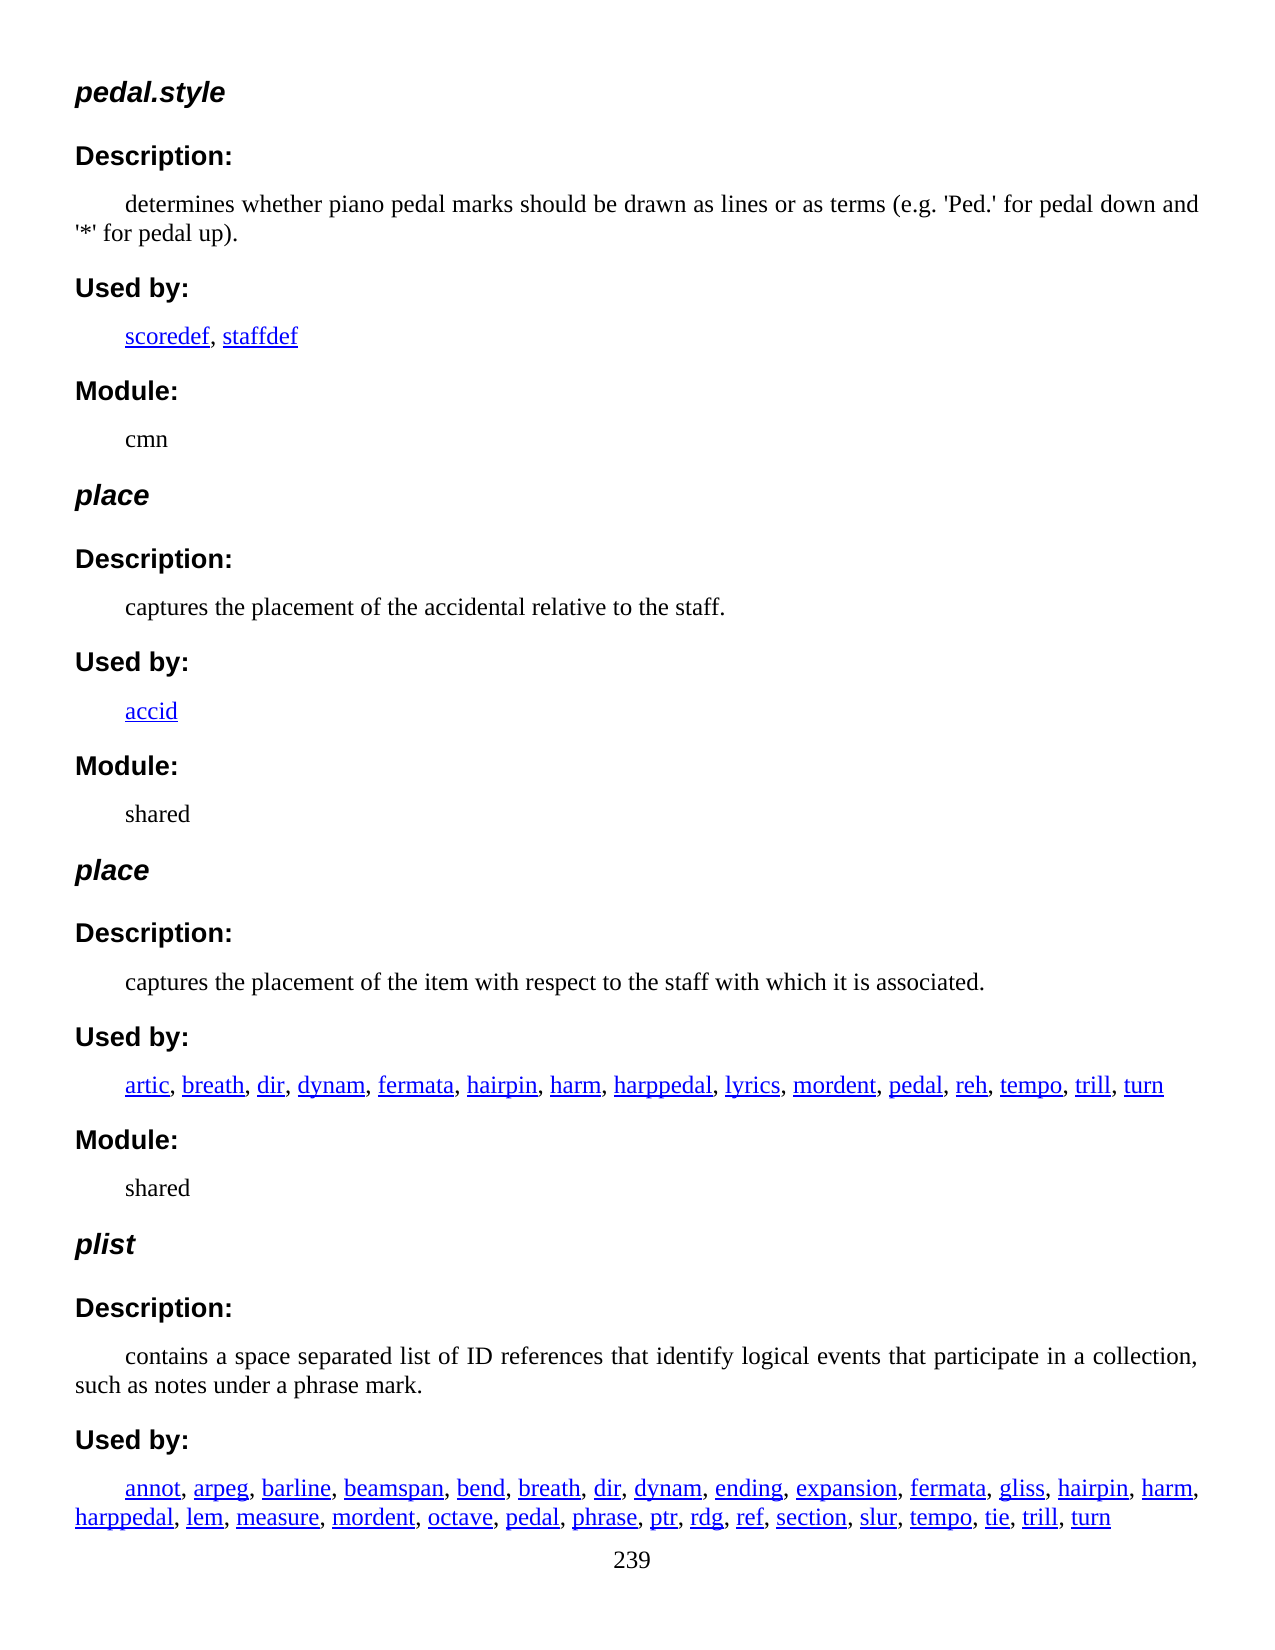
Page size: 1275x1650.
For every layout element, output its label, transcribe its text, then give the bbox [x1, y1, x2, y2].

text artic, breath, dir, dynam, fermata, hairpin, harm, harppedal, lyrics, mordent, pedal, reh, tempo, trill, turn [75, 1070, 1200, 1099]
subtitle Module: [75, 375, 1200, 406]
subtitle plist [75, 1227, 1200, 1261]
subtitle Module: [75, 749, 1200, 781]
text contains a space separated list of ID references that identify logical events that participate in a collection, such as notes under a phrase mark. [75, 1341, 1200, 1399]
subtitle pedal.style [75, 75, 1200, 108]
text shared [75, 799, 1200, 828]
subtitle place [75, 478, 1200, 512]
subtitle Description: [75, 140, 1200, 171]
text scoredef, staffdef [75, 321, 1200, 350]
text annot, arpeg, barline, beamspan, bend, breath, dir, dynam, ending, expansion, fermata, gliss, hairpin, harm, harppedal, lem, measure, mordent, octave, pedal, phrase, ptr, rdg, ref, section, slur, tempo, tie, trill, turn [75, 1473, 1200, 1531]
text shared [75, 1173, 1200, 1202]
text accid [75, 696, 1200, 724]
subtitle Description: [75, 917, 1200, 949]
subtitle place [75, 853, 1200, 886]
text determines whether piano pedal marks should be drawn as lines or as terms (e.g. 'Ped.' for pedal down and '*' for pedal up). [75, 189, 1200, 247]
text captures the placement of the accidental relative to the staff. [75, 592, 1200, 621]
text cmn [75, 424, 1200, 453]
subtitle Used by: [75, 1021, 1200, 1052]
subtitle Used by: [75, 272, 1200, 303]
subtitle Used by: [75, 1424, 1200, 1455]
subtitle Used by: [75, 646, 1200, 677]
text captures the placement of the item with respect to the staff with which it is associated. [75, 967, 1200, 996]
subtitle Module: [75, 1124, 1200, 1155]
subtitle Description: [75, 543, 1200, 574]
subtitle Description: [75, 1292, 1200, 1323]
